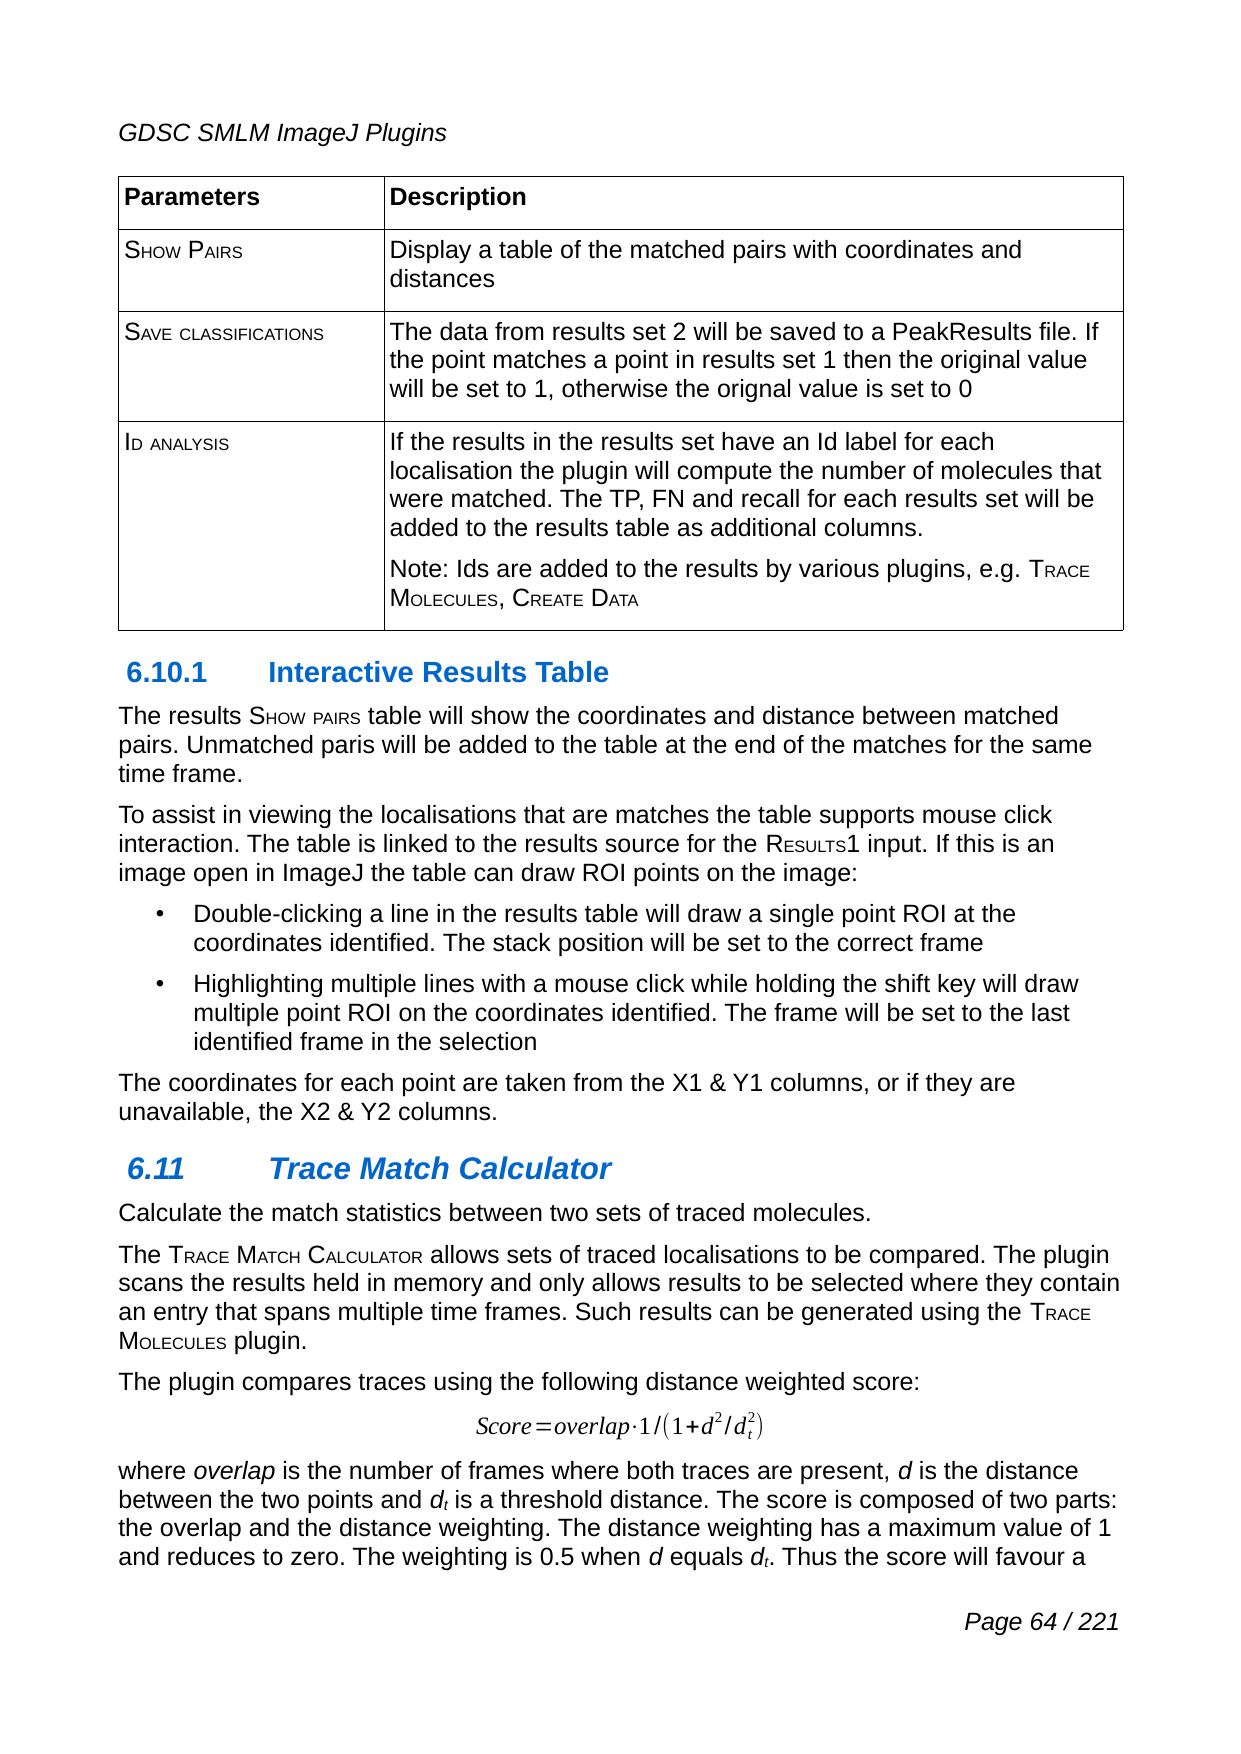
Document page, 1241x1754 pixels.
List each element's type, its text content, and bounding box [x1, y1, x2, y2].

list Double-clicking a line in the results table will draw a single point ROI at the coordinates identified. The stack position will be set to the correct frame [156, 899, 1122, 956]
subtitle Trace Match Calculator [118, 1150, 1122, 1186]
table_cell If the results in the results set have an Id label for each localisation the plugin will compute the number of molecules that were matched. The TP, FN and recall for each results set will be added to the results table as additional columns. Note: Ids are added to the results by various plugins, e.g. Trace Molecules, Create Data [385, 422, 1123, 630]
text where overlap is the number of frames where both traces are present, d is the distance between the two points and dt is a threshold distance. The score is composed of two parts: the overlap and the distance weighting. The distance weighting has a maximum value of 1 and reduces to zero. The weighting is 0.5 when d equals dt. Thus the score will favour a [118, 1456, 1122, 1571]
table_cell Id analysis [119, 422, 384, 630]
table_cell Show Pairs [119, 230, 384, 311]
text The coordinates for each point are taken from the X1 & Y1 columns, or if they are unavailable, the X2 & Y2 columns. [118, 1068, 1122, 1125]
text The results Show pairs table will show the coordinates and distance between matched pairs. Unmatched paris will be added to the table at the end of the matches for the same time frame. [118, 701, 1122, 787]
text The plugin compares traces using the following distance weighted score: [118, 1367, 1122, 1396]
text Calculate the match statistics between two sets of traced molecules. [118, 1198, 1122, 1227]
text To assist in viewing the localisations that are matches the table supports mouse click interaction. The table is linked to the results source for the Results1 input. If this is an image open in ImageJ the table can draw ROI points on the image: [118, 800, 1122, 886]
list Highlighting multiple lines with a mouse click while holding the shift key will draw multiple point ROI on the coordinates identified. The frame will be set to the last identified frame in the selection [156, 969, 1122, 1055]
table_cell The data from results set 2 will be saved to a PeakResults file. If the point matches a point in results set 1 then the original value will be set to 1, otherwise the orignal value is set to 0 [385, 312, 1123, 421]
table_header Description [385, 177, 1123, 229]
subtitle Interactive Results Table [118, 655, 1122, 689]
table_cell Save classifications [119, 312, 384, 421]
table_header Parameters [119, 177, 384, 229]
table_cell Display a table of the matched pairs with coordinates and distances [385, 230, 1123, 311]
text The Trace Match Calculator allows sets of traced localisations to be compared. The plugin scans the results held in memory and only allows results to be selected where they contain an entry that spans multiple time frames. Such results can be generated using the Trace Molecules plugin. [118, 1239, 1122, 1354]
